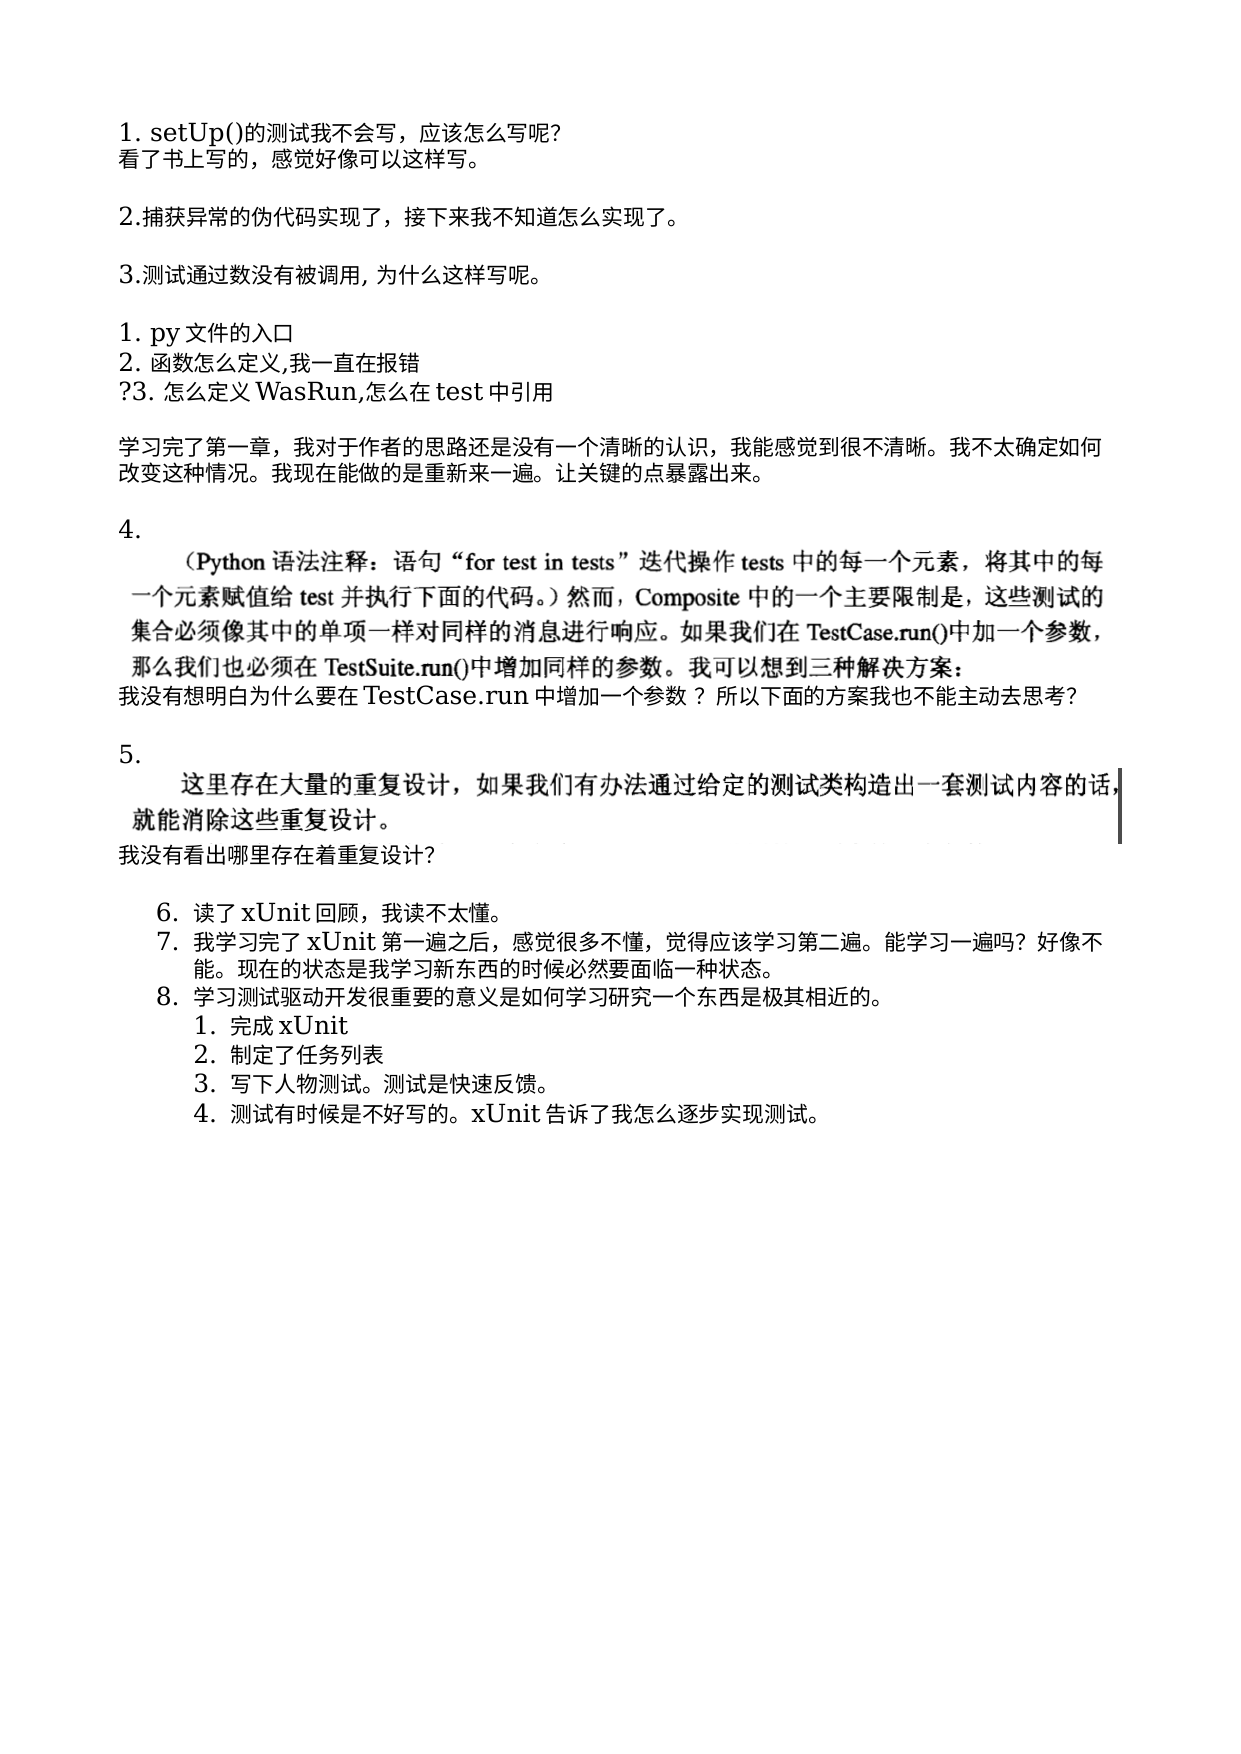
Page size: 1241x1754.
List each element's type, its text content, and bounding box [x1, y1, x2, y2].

text 2.捕获异常的伪代码实现了，接下来我不知道怎么实现了。 [118, 202, 1122, 231]
text 5. [118, 740, 1122, 768]
text ?3. 怎么定义WasRun,怎么在test中引用 [118, 377, 1122, 406]
text 我没有想明白为什么要在TestCase.run中增加一个参数 ？所以下面的方案我也不能主动去思考？ [118, 682, 1122, 711]
list 我学习完了xUnit第一遍之后，感觉很多不懂，觉得应该学习第二遍。能学习一遍吗？好像不能。现在的状态是我学习新东西的时候必然要面临一种状态。 [156, 927, 1122, 982]
text 1. py文件的入口 [118, 319, 1122, 348]
text 4. [118, 516, 1122, 544]
list 学习测试驱动开发很重要的意义是如何学习研究一个东西是极其相近的。 [156, 982, 1122, 1011]
list 完成xUnit [193, 1011, 1122, 1041]
text 学习完了第一章，我对于作者的思路还是没有一个清晰的认识，我能感觉到很不清晰。我不太确定如何改变这种情况。我现在能做的是重新来一遍。让关键的点暴露出来。 [118, 435, 1122, 486]
list 测试有时候是不好写的。xUnit告诉了我怎么逐步实现测试。 [193, 1099, 1122, 1128]
text 我没有看出哪里存在着重复设计？ [118, 844, 1122, 869]
list 读了xUnit回顾，我读不太懂。 [156, 898, 1122, 927]
text 1. setUp()的测试我不会写，应该怎么写呢？ [118, 118, 1122, 147]
list 写下人物测试。测试是快速反馈。 [193, 1070, 1122, 1099]
text 看了书上写的，感觉好像可以这样写。 [118, 147, 1122, 173]
text 3.测试通过数没有被调用, 为什么这样写呢。 [118, 260, 1122, 289]
text 2. 函数怎么定义,我一直在报错 [118, 348, 1122, 377]
list 制定了任务列表 [193, 1041, 1122, 1070]
picture [118, 544, 1123, 682]
picture [118, 768, 1123, 844]
